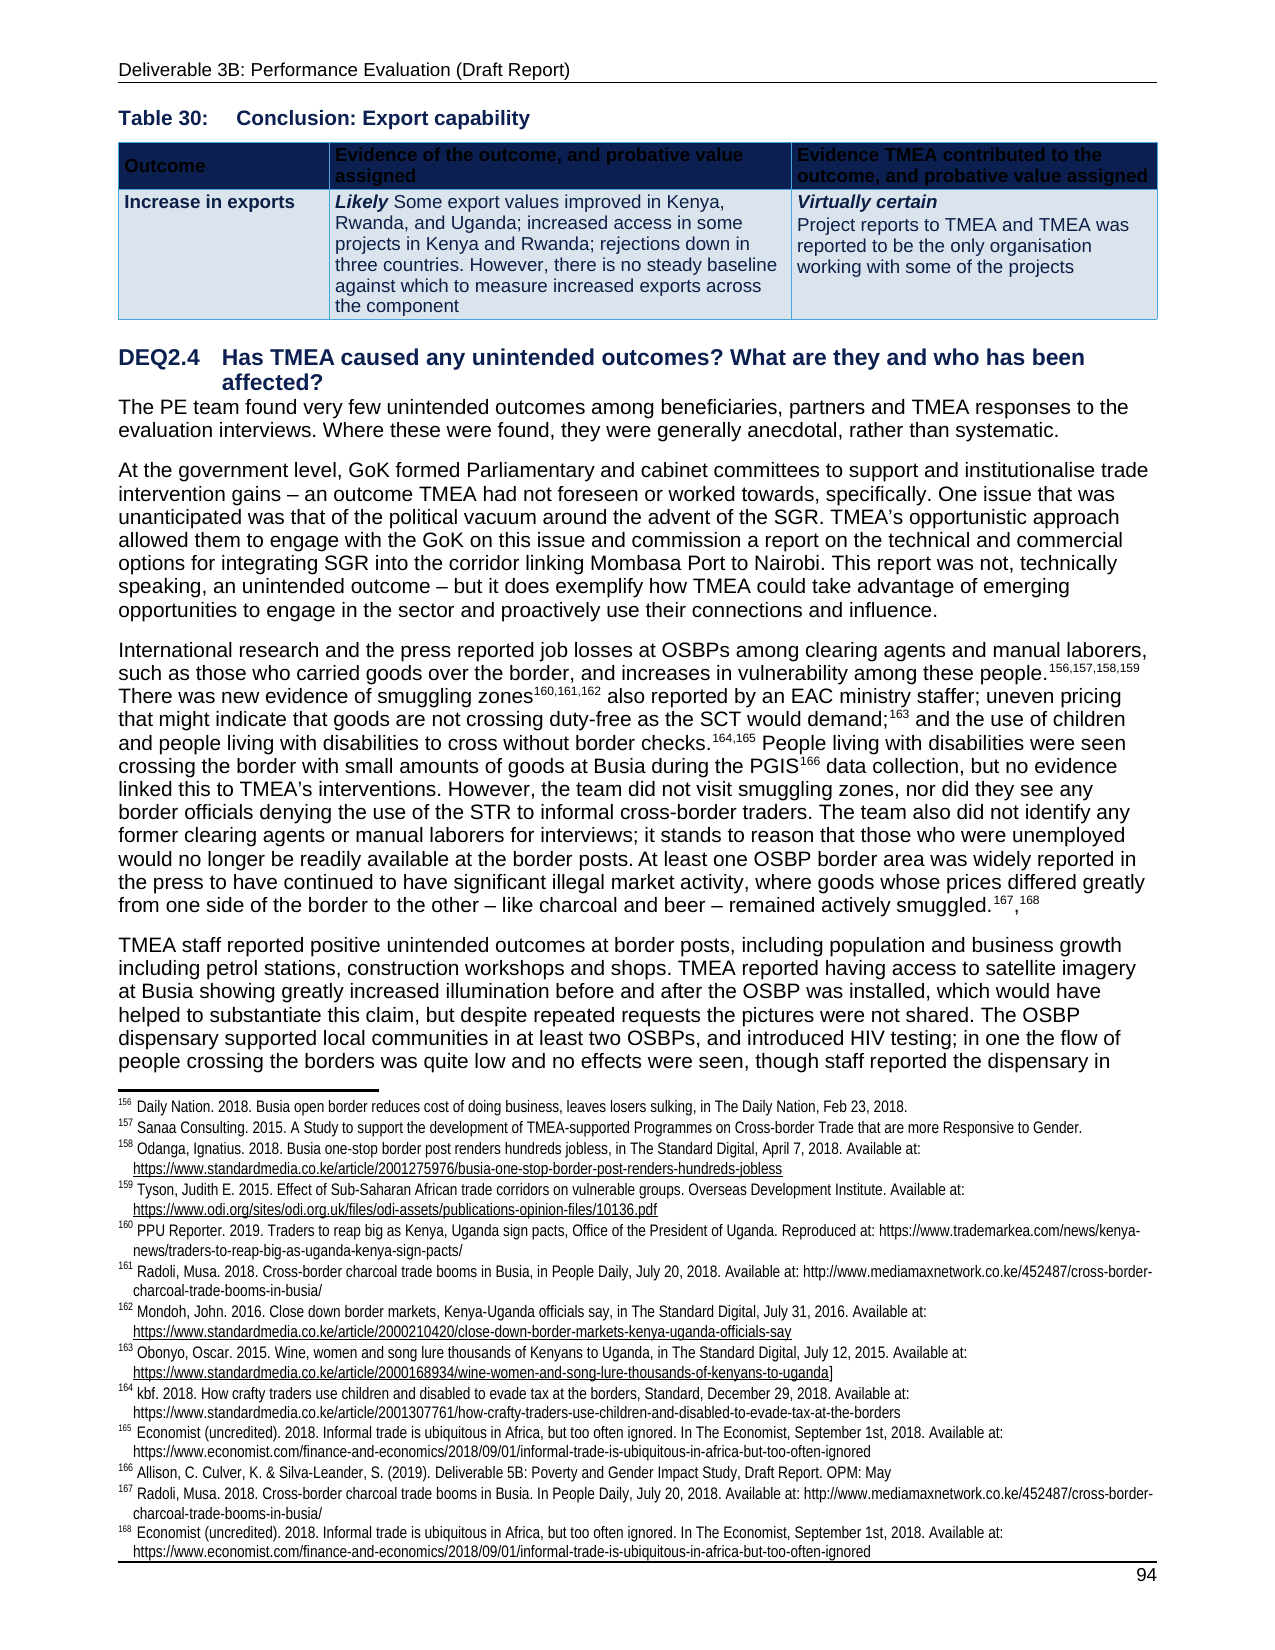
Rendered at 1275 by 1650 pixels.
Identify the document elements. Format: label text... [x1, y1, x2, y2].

text Allison, C. Culver, K. & Silva-Leander, S. (2019). Deliverable 5B: Poverty and Gender Impact Study, Draft Report. OPM: May [118, 1461, 1157, 1482]
text Radoli, Musa. 2018. Cross-border charcoal trade booms in Busia, in People Daily, July 20, 2018. Available at: http://www.mediamaxnetwork.co.ke/452487/cross-border-charcoal-trade-booms-in-busia/ [118, 1259, 1157, 1300]
text Mondoh, John. 2016. Close down border markets, Kenya-Uganda officials say, in The Standard Digital, July 31, 2016. Available at: https://www.standardmedia.co.ke/article/2000210420/close-down-border-markets-kenya-uganda-officials-say [118, 1300, 1157, 1341]
text Obonyo, Oscar. 2015. Wine, women and song lure thousands of Kenyans to Uganda, in The Standard Digital, July 12, 2015. Available at: https://www.standardmedia.co.ke/article/2000168934/wine-women-and-song-lure-thousands-of-kenyans-to-uganda] [118, 1341, 1157, 1382]
text PPU Reporter. 2019. Traders to reap big as Kenya, Uganda sign pacts, Office of the President of Uganda. Reproduced at: https://www.trademarkea.com/news/kenya-news/traders-to-reap-big-as-uganda-kenya-sign-pacts/ [118, 1219, 1157, 1259]
text International research and the press reported job losses at OSBPs among clearing agents and manual laborers, such as those who carried goods over the border, and increases in vulnerability among these people.,,, There was new evidence of smuggling zones,, also reported by an EAC ministry staffer; uneven pricing that might indicate that goods are not crossing duty-free as the SCT would demand; and the use of children and people living with disabilities to cross without border checks., People living with disabilities were seen crossing the border with small amounts of goods at Busia during the PGIS data collection, but no evidence linked this to TMEA’s interventions. However, the team did not visit smuggling zones, nor did they see any border officials denying the use of the STR to informal cross-border traders. The team also did not identify any former clearing agents or manual laborers for interviews; it stands to reason that those who were unemployed would no longer be readily available at the border posts. At least one OSBP border area was widely reported in the press to have continued to have significant illegal market activity, where goods whose prices differed greatly from one side of the border to the other – like charcoal and beer – remained actively smuggled., [118, 638, 1157, 917]
text Table 30: Conclusion: Export capability [118, 106, 1157, 129]
table_cell Likely Some export values improved in Kenya, Rwanda, and Uganda; increased access in some projects in Kenya and Rwanda; rejections down in three countries. However, there is no steady baseline against which to measure increased exports across the component [330, 190, 791, 319]
text Economist (uncredited). 2018. Informal trade is ubiquitous in Africa, but too often ignored. In The Economist, September 1st, 2018. Available at: https://www.economist.com/finance-and-economics/2018/09/01/informal-trade-is-ubiquitous-in-africa-but-too-often-ignored [118, 1422, 1157, 1461]
text kbf. 2018. How crafty traders use children and disabled to evade tax at the borders, Standard, December 29, 2018. Available at: https://www.standardmedia.co.ke/article/2001307761/how-crafty-traders-use-children-and-disabled-to-evade-tax-at-the-borders [118, 1382, 1157, 1422]
text At the government level, GoK formed Parliamentary and cabinet committees to support and institutionalise trade intervention gains – an outcome TMEA had not foreseen or worked towards, specifically. One issue that was unanticipated was that of the political vacuum around the advent of the SGR. TMEA’s opportunistic approach allowed them to engage with the GoK on this issue and commission a report on the technical and commercial options for integrating SGR into the corridor linking Mombasa Port to Nairobi. This report was not, technically speaking, an unintended outcome – but it does exemplify how TMEA could take advantage of emerging opportunities to engage in the sector and proactively use their connections and influence. [118, 459, 1157, 621]
table_header Evidence of the outcome, and probative value assigned [330, 143, 791, 189]
text TMEA staff reported positive unintended outcomes at border posts, including population and business growth including petrol stations, construction workshops and shops. TMEA reported having access to satellite imagery at Busia showing greatly increased illumination before and after the OSBP was installed, which would have helped to substantiate this claim, but despite repeated requests the pictures were not shared. The OSBP dispensary supported local communities in at least two OSBPs, and introduced HIV testing; in one the flow of people crossing the borders was quite low and no effects were seen, though staff reported the dispensary in [118, 933, 1157, 1073]
table_header Outcome [119, 143, 329, 189]
text Tyson, Judith E. 2015. Effect of Sub-Saharan African trade corridors on vulnerable groups. Overseas Development Institute. Available at: https://www.odi.org/sites/odi.org.uk/files/odi-assets/publications-opinion-files/10136.pdf [118, 1178, 1157, 1219]
text Radoli, Musa. 2018. Cross-border charcoal trade booms in Busia. In People Daily, July 20, 2018. Available at: http://www.mediamaxnetwork.co.ke/452487/cross-border-charcoal-trade-booms-in-busia/ [118, 1482, 1157, 1523]
text Odanga, Ignatius. 2018. Busia one-stop border post renders hundreds jobless, in The Standard Digital, April 7, 2018. Available at: https://www.standardmedia.co.ke/article/2001275976/busia-one-stop-border-post-renders-hundreds-jobless [118, 1137, 1157, 1178]
subtitle DEQ2.4 Has TMEA caused any unintended outcomes? What are they and who has been affected? [118, 344, 1157, 396]
table_cell Virtually certain Project reports to TMEA and TMEA was reported to be the only organisation working with some of the projects [792, 190, 1157, 319]
text Daily Nation. 2018. Busia open border reduces cost of doing business, leaves losers sulking, in The Daily Nation, Feb 23, 2018. [118, 1097, 1157, 1116]
text Economist (uncredited). 2018. Informal trade is ubiquitous in Africa, but too often ignored. In The Economist, September 1st, 2018. Available at: https://www.economist.com/finance-and-economics/2018/09/01/informal-trade-is-ubiquitous-in-africa-but-too-often-ignored [118, 1523, 1157, 1561]
text The PE team found very few unintended outcomes among beneficiaries, partners and TMEA responses to the evaluation interviews. Where these were found, they were generally anecdotal, rather than systematic. [118, 396, 1157, 442]
text Sanaa Consulting. 2015. A Study to support the development of TMEA-supported Programmes on Cross-border Trade that are more Responsive to Gender. [118, 1116, 1157, 1137]
table_header Evidence TMEA contributed to the outcome, and probative value assigned [792, 143, 1157, 189]
table_cell Increase in exports [119, 190, 329, 319]
